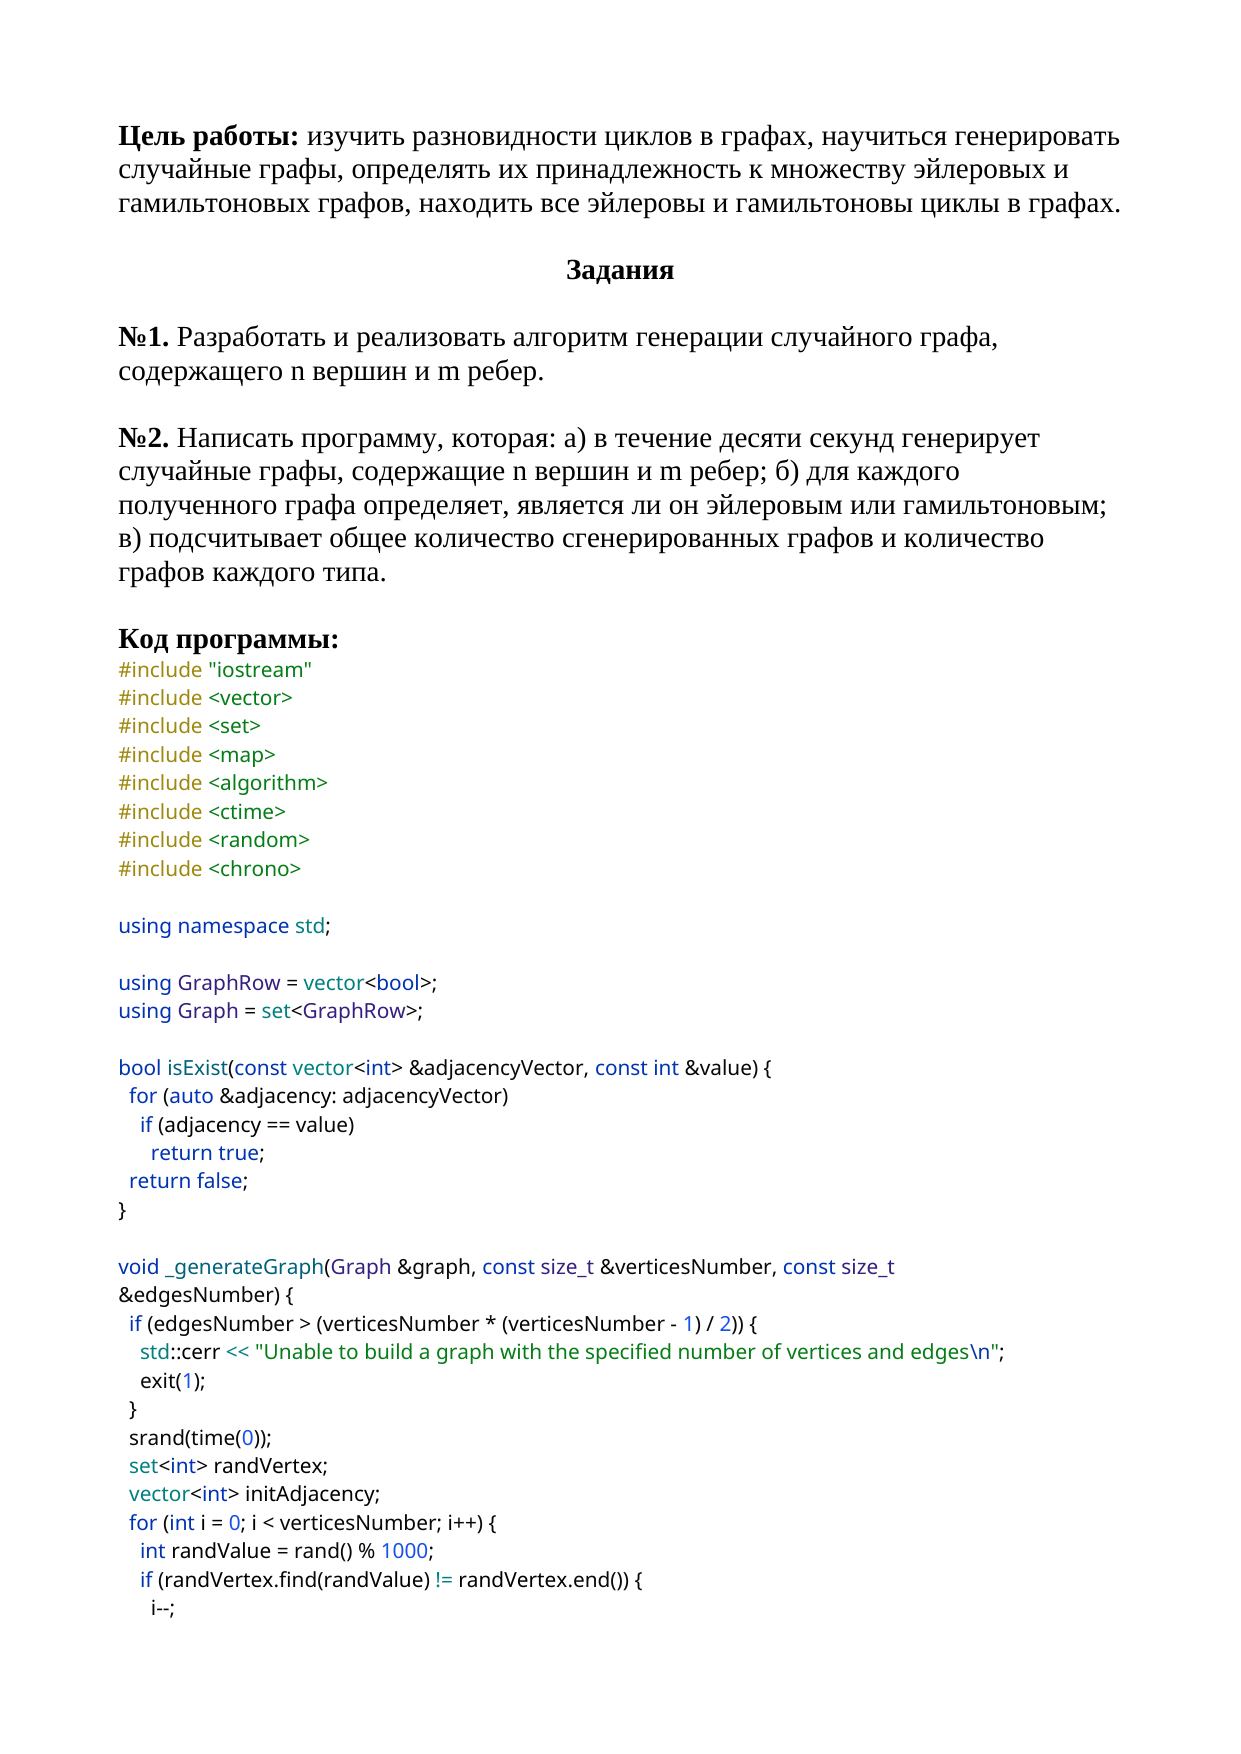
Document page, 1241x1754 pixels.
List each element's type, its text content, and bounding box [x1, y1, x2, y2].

text Задания [118, 252, 1122, 286]
text #include "iostream" #include <vector> #include <set> #include <map> #include <algorithm> #include <ctime> #include <random> #include <chrono> using namespace std; using GraphRow = vector<bool>; using Graph = set<GraphRow>; bool isExist(const vector<int> &adjacencyVector, const int &value) { for (auto &adjacency: adjacencyVector) if (adjacency == value) return true; return false; } void _generateGraph(Graph &graph, const size_t &verticesNumber, const size_t &edgesNumber) { if (edgesNumber > (verticesNumber * (verticesNumber - 1) / 2)) { std::cerr << "Unable to build a graph with the specified number of vertices and edges\n"; exit(1); } srand(time(0)); set<int> randVertex; vector<int> initAdjacency; for (int i = 0; i < verticesNumber; i++) { int randValue = rand() % 1000; if (randVertex.find(randValue) != randVertex.end()) { i--; [118, 655, 1122, 1622]
text №2. Написать программу, которая: а) в течение десяти секунд генерирует случайные графы, содержащие n вершин и m ребер; б) для каждого полученного графа определяет, является ли он эйлеровым или гамильтоновым; в) подсчитывает общее количество сгенерированных графов и количество графов каждого типа. [118, 420, 1122, 588]
text Цель работы: изучить разновидности циклов в графах, научиться генерировать случайные графы, определять их принадлежность к множеству эйлеровых и гамильтоновых графов, находить все эйлеровы и гамильтоновы циклы в графах. [118, 118, 1122, 219]
text №1. Разработать и реализовать алгоритм генерации случайного графа, содержащего n вершин и m ребер. [118, 319, 1122, 386]
text Код программы: [118, 621, 1122, 655]
